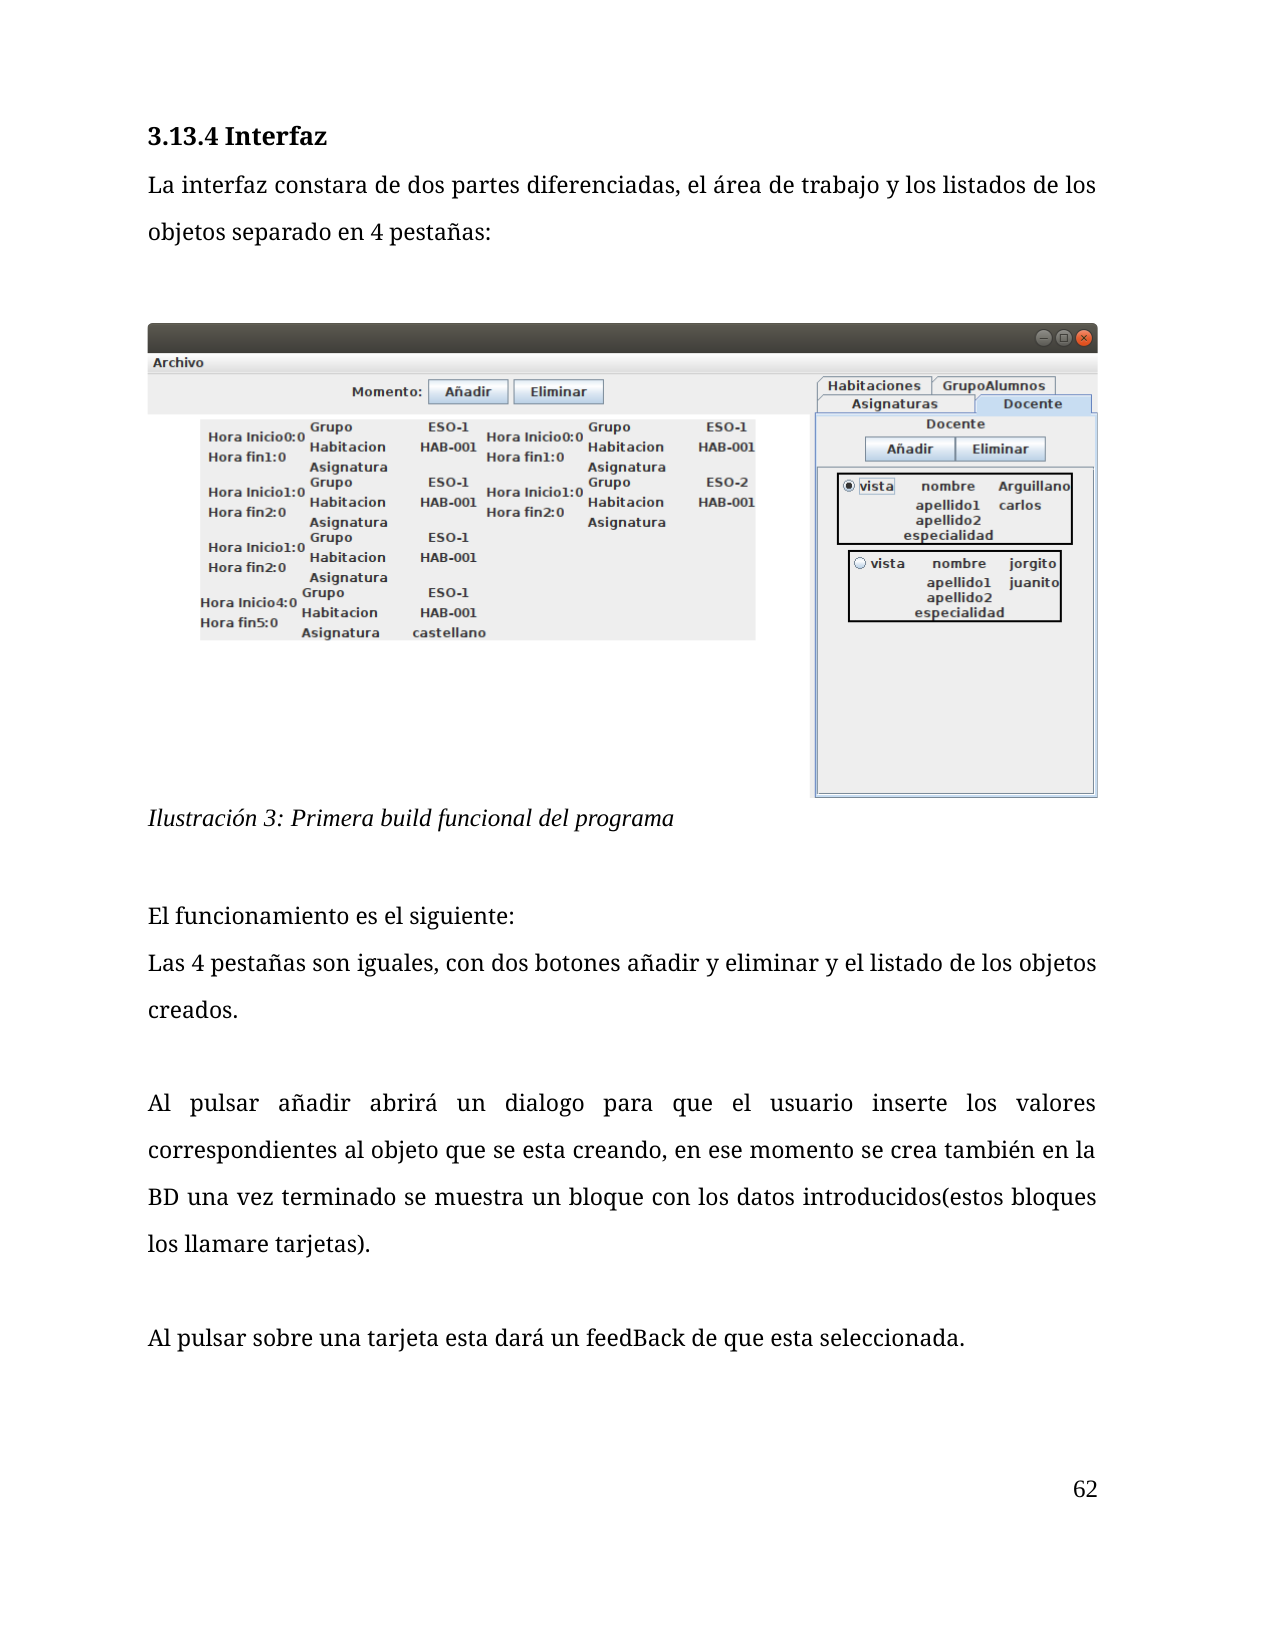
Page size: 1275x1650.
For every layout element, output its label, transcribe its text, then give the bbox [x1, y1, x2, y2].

text Ilustración 3: Primera build funcional del programa [148, 798, 1186, 832]
text El funcionamiento es el siguiente: [148, 900, 1098, 931]
text Al pulsar añadir abrirá un dialogo para que el usuario inserte los valores correspondientes al objeto que se esta creando, en ese momento se crea también en la BD una vez terminado se muestra un bloque con los datos introducidos(estos bloques los llamare tarjetas). [148, 1087, 1098, 1259]
text La interfaz constara de dos partes diferenciadas, el área de trabajo y los listados de los objetos separado en 4 pestañas: [148, 169, 1098, 247]
text Al pulsar sobre una tarjeta esta dará un feedBack de que esta seleccionada. [148, 1322, 1098, 1353]
text Las 4 pestañas son iguales, con dos botones añadir y eliminar y el listado de los objetos creados. [148, 947, 1098, 1025]
text 3.13.4 Interfaz [148, 118, 1098, 152]
picture [147, 323, 1098, 798]
